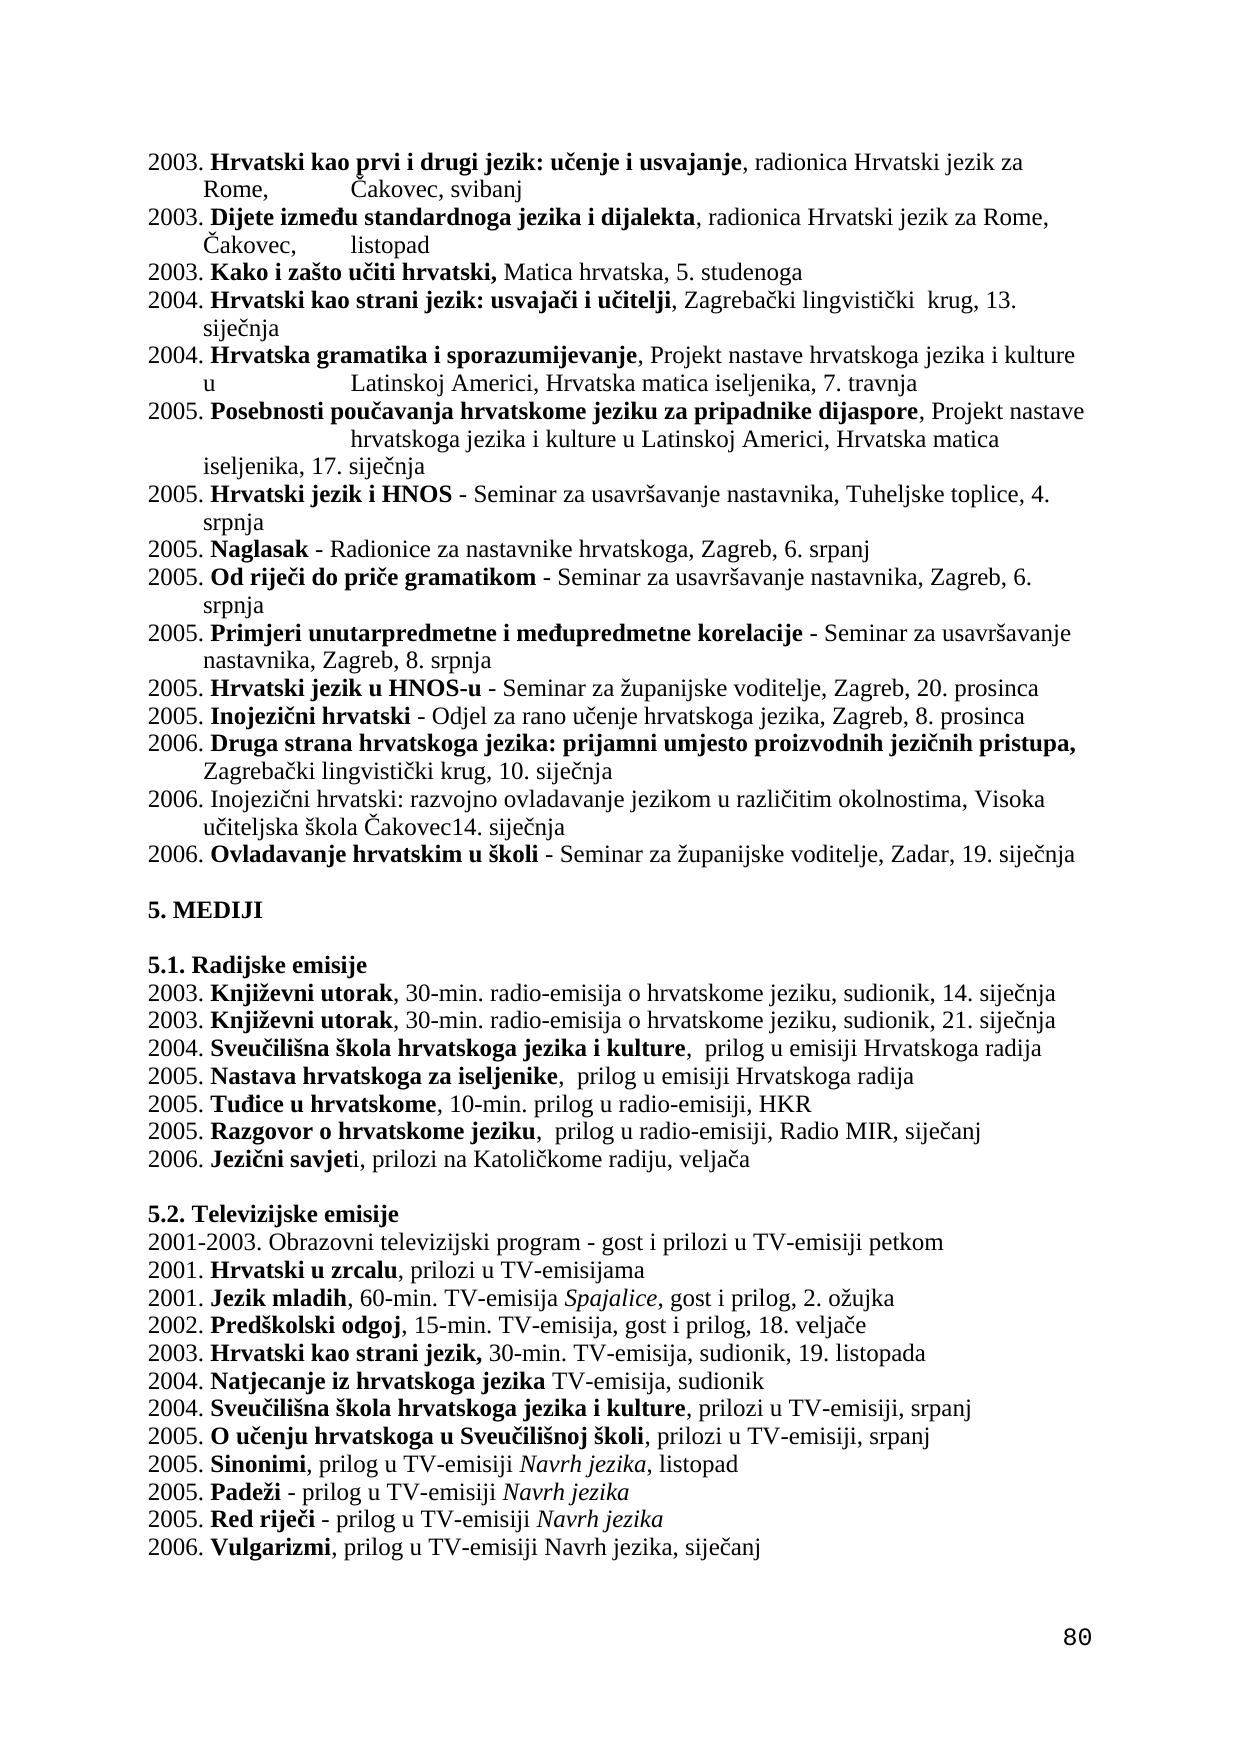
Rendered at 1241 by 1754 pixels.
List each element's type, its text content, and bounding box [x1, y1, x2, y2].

text 2003. Književni utorak, 30-min. radio-emisija o hrvatskome jeziku, sudionik, 21. siječnja [148, 1007, 1092, 1034]
text 2004. Hrvatski kao strani jezik: usvajači i učitelji, Zagrebački lingvistički krug, 13. siječnja [148, 286, 1092, 342]
text 2003. Hrvatski kao prvi i drugi jezik: učenje i usvajanje, radionica Hrvatski jezik za Rome, Čakovec, svibanj [148, 148, 1092, 203]
text 2006. Ovladavanje hrvatskim u školi - Seminar za županijske voditelje, Zadar, 19. siječnja [148, 840, 1092, 868]
text 2006. Vulgarizmi, prilog u TV-emisiji Navrh jezika, siječanj [148, 1533, 1092, 1561]
text 2003. Kako i zašto učiti hrvatski, Matica hrvatska, 5. studenoga [148, 258, 1092, 286]
text 2004. Hrvatska gramatika i sporazumijevanje, Projekt nastave hrvatskoga jezika i kulture u Latinskoj Americi, Hrvatska matica iseljenika, 7. travnja [148, 342, 1092, 397]
text 2003. Hrvatski kao strani jezik, 30-min. TV-emisija, sudionik, 19. listopada [148, 1339, 1092, 1367]
text 2001-2003. Obrazovni televizijski program - gost i prilozi u TV-emisiji petkom [148, 1228, 1092, 1256]
text 2005. Red riječi - prilog u TV-emisiji Navrh jezika [148, 1505, 1092, 1533]
text 2005. Inojezični hrvatski - Odjel za rano učenje hrvatskoga jezika, Zagreb, 8. prosinca [148, 702, 1092, 729]
text 2005. O učenju hrvatskoga u Sveučilišnoj školi, prilozi u TV-emisiji, srpanj [148, 1422, 1092, 1450]
text 2004. Sveučilišna škola hrvatskoga jezika i kulture, prilozi u TV-emisiji, srpanj [148, 1394, 1092, 1422]
text 2005. Hrvatski jezik u HNOS-u - Seminar za županijske voditelje, Zagreb, 20. prosinca [148, 674, 1092, 702]
text 2003. Dijete između standardnoga jezika i dijalekta, radionica Hrvatski jezik za Rome, Čakovec, listopad [148, 203, 1092, 258]
text 2005. Nastava hrvatskoga za iseljenike, prilog u emisiji Hrvatskoga radija [148, 1062, 1092, 1090]
text 2006. Jezični savjeti, prilozi na Katoličkome radiju, veljača [148, 1145, 1092, 1173]
text 5. MEDIJI [148, 896, 1092, 923]
text 2006. Inojezični hrvatski: razvojno ovladavanje jezikom u različitim okolnostima, Visoka učiteljska škola Čakovec14. siječnja [148, 785, 1092, 840]
text 2002. Predškolski odgoj, 15-min. TV-emisija, gost i prilog, 18. veljače [148, 1311, 1092, 1339]
text 2005. Razgovor o hrvatskome jeziku, prilog u radio-emisiji, Radio MIR, siječanj [148, 1117, 1092, 1145]
text 2005. Hrvatski jezik i HNOS - Seminar za usavršavanje nastavnika, Tuheljske toplice, 4. srpnja [148, 480, 1092, 536]
text 2001. Jezik mladih, 60-min. TV-emisija Spajalice, gost i prilog, 2. ožujka [148, 1284, 1092, 1311]
text 2005. Od riječi do priče gramatikom - Seminar za usavršavanje nastavnika, Zagreb, 6. srpnja [148, 563, 1092, 619]
text 2005. Primjeri unutarpredmetne i međupredmetne korelacije - Seminar za usavršavanje nastavnika, Zagreb, 8. srpnja [148, 619, 1092, 674]
text 2004. Sveučilišna škola hrvatskoga jezika i kulture, prilog u emisiji Hrvatskoga radija [148, 1034, 1092, 1062]
text 2006. Druga strana hrvatskoga jezika: prijamni umjesto proizvodnih jezičnih pristupa, Zagrebački lingvistički krug, 10. siječnja [148, 729, 1092, 785]
text 5.1. Radijske emisije [148, 951, 1092, 979]
text 2005. Naglasak - Radionice za nastavnike hrvatskoga, Zagreb, 6. srpanj [148, 536, 1092, 563]
text 2005. Sinonimi, prilog u TV-emisiji Navrh jezika, listopad [148, 1450, 1092, 1478]
text 2001. Hrvatski u zrcalu, prilozi u TV-emisijama [148, 1256, 1092, 1284]
text 5.2. Televizijske emisije [148, 1201, 1092, 1228]
text 2005. Posebnosti poučavanja hrvatskome jeziku za pripadnike dijaspore, Projekt nastave hrvatskoga jezika i kulture u Latinskoj Americi, Hrvatska matica iseljenika, 17. siječnja [148, 397, 1092, 480]
text 2005. Padeži - prilog u TV-emisiji Navrh jezika [148, 1478, 1092, 1505]
text 2005. Tuđice u hrvatskome, 10-min. prilog u radio-emisiji, HKR [148, 1090, 1092, 1117]
text 2004. Natjecanje iz hrvatskoga jezika TV-emisija, sudionik [148, 1367, 1092, 1394]
text 2003. Književni utorak, 30-min. radio-emisija o hrvatskome jeziku, sudionik, 14. siječnja [148, 979, 1092, 1007]
